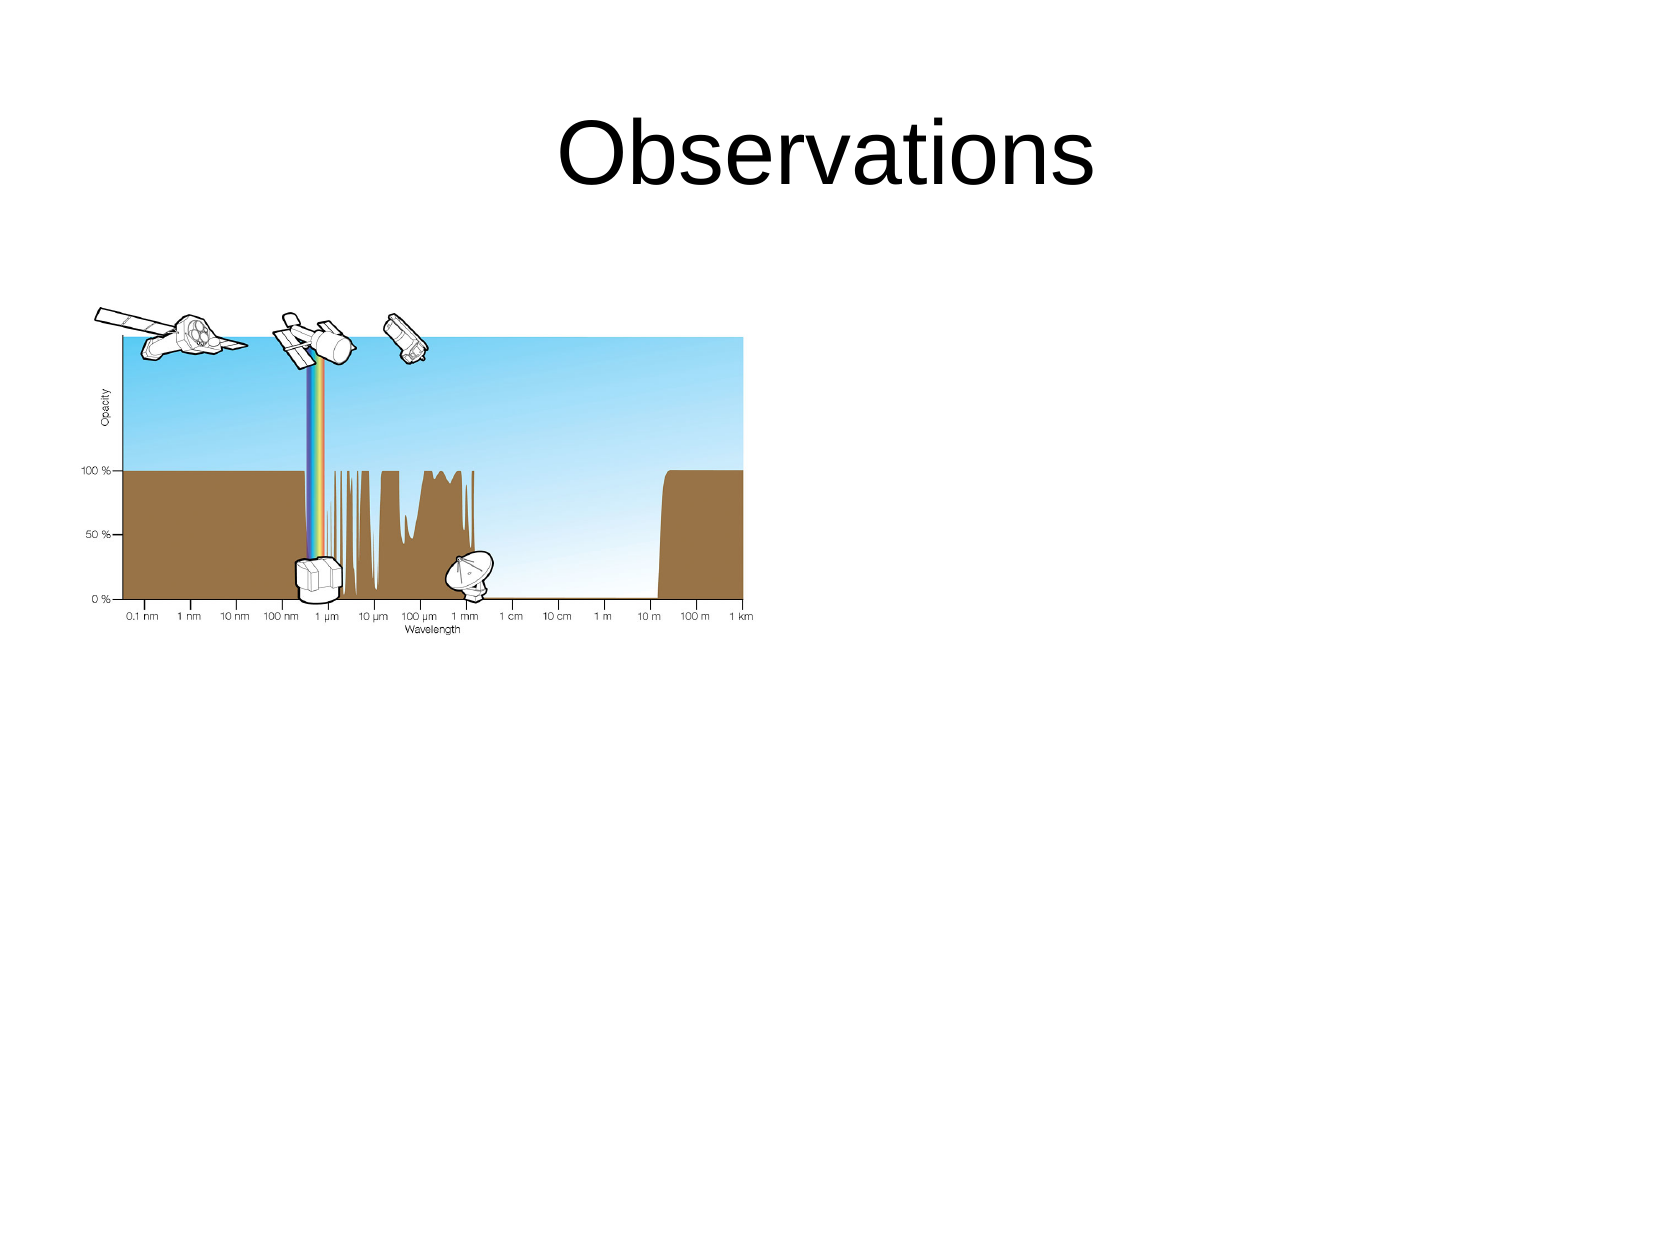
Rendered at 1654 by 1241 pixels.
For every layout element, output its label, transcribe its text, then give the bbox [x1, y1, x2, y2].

title Observations [82, 49, 1571, 257]
picture [47, 307, 756, 659]
